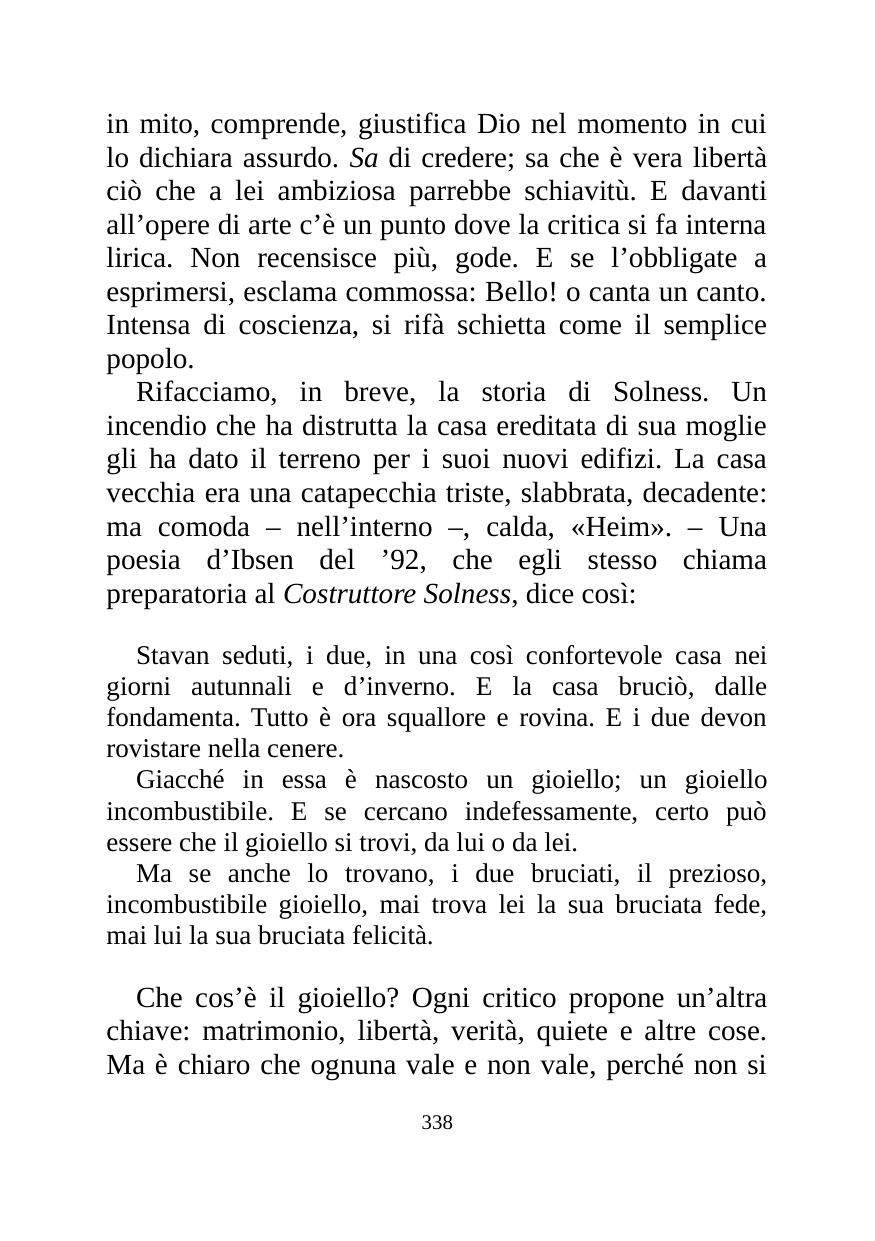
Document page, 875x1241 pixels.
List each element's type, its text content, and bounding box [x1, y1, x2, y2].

text Giacché in essa è nascosto un gioiello; un gioiello incombustibile. E se cercano indefessamente, certo può essere che il gioiello si trovi, da lui o da lei. [106, 763, 768, 857]
text Rifacciamo, in breve, la storia di Solness. Un incendio che ha distrutta la casa ereditata di sua moglie gli ha dato il terreno per i suoi nuovi edifizi. La casa vecchia era una catapecchia triste, slabbrata, decadente: ma comoda – nell’interno –, calda, «Heim». – Una poesia d’Ibsen del ’92, che egli stesso chiama preparatoria al Costruttore Solness, dice così: [106, 374, 768, 609]
text Stavan seduti, i due, in una così confortevole casa nei giorni autunnali e d’inverno. E la casa bruciò, dalle fondamenta. Tutto è ora squallore e rovina. E i due devon rovistare nella cenere. [106, 639, 768, 763]
text Ma se anche lo trovano, i due bruciati, il prezioso, incombustibile gioiello, mai trova lei la sua bruciata fede, mai lui la sua bruciata felicità. [106, 857, 768, 950]
text Che cos’è il gioiello? Ogni critico propone un’altra chiave: matrimonio, libertà, verità, quiete e altre cose. Ma è chiaro che ognuna vale e non vale, perché non si [106, 980, 768, 1080]
text in mito, comprende, giustifica Dio nel momento in cui lo dichiara assurdo. Sa di credere; sa che è vera libertà ciò che a lei ambiziosa parrebbe schiavitù. E davanti all’opere di arte c’è un punto dove la critica si fa interna lirica. Non recensisce più, gode. E se l’obbligate a esprimersi, esclama commossa: Bello! o canta un canto. Intensa di coscienza, si rifà schietta come il semplice popolo. [106, 106, 768, 374]
